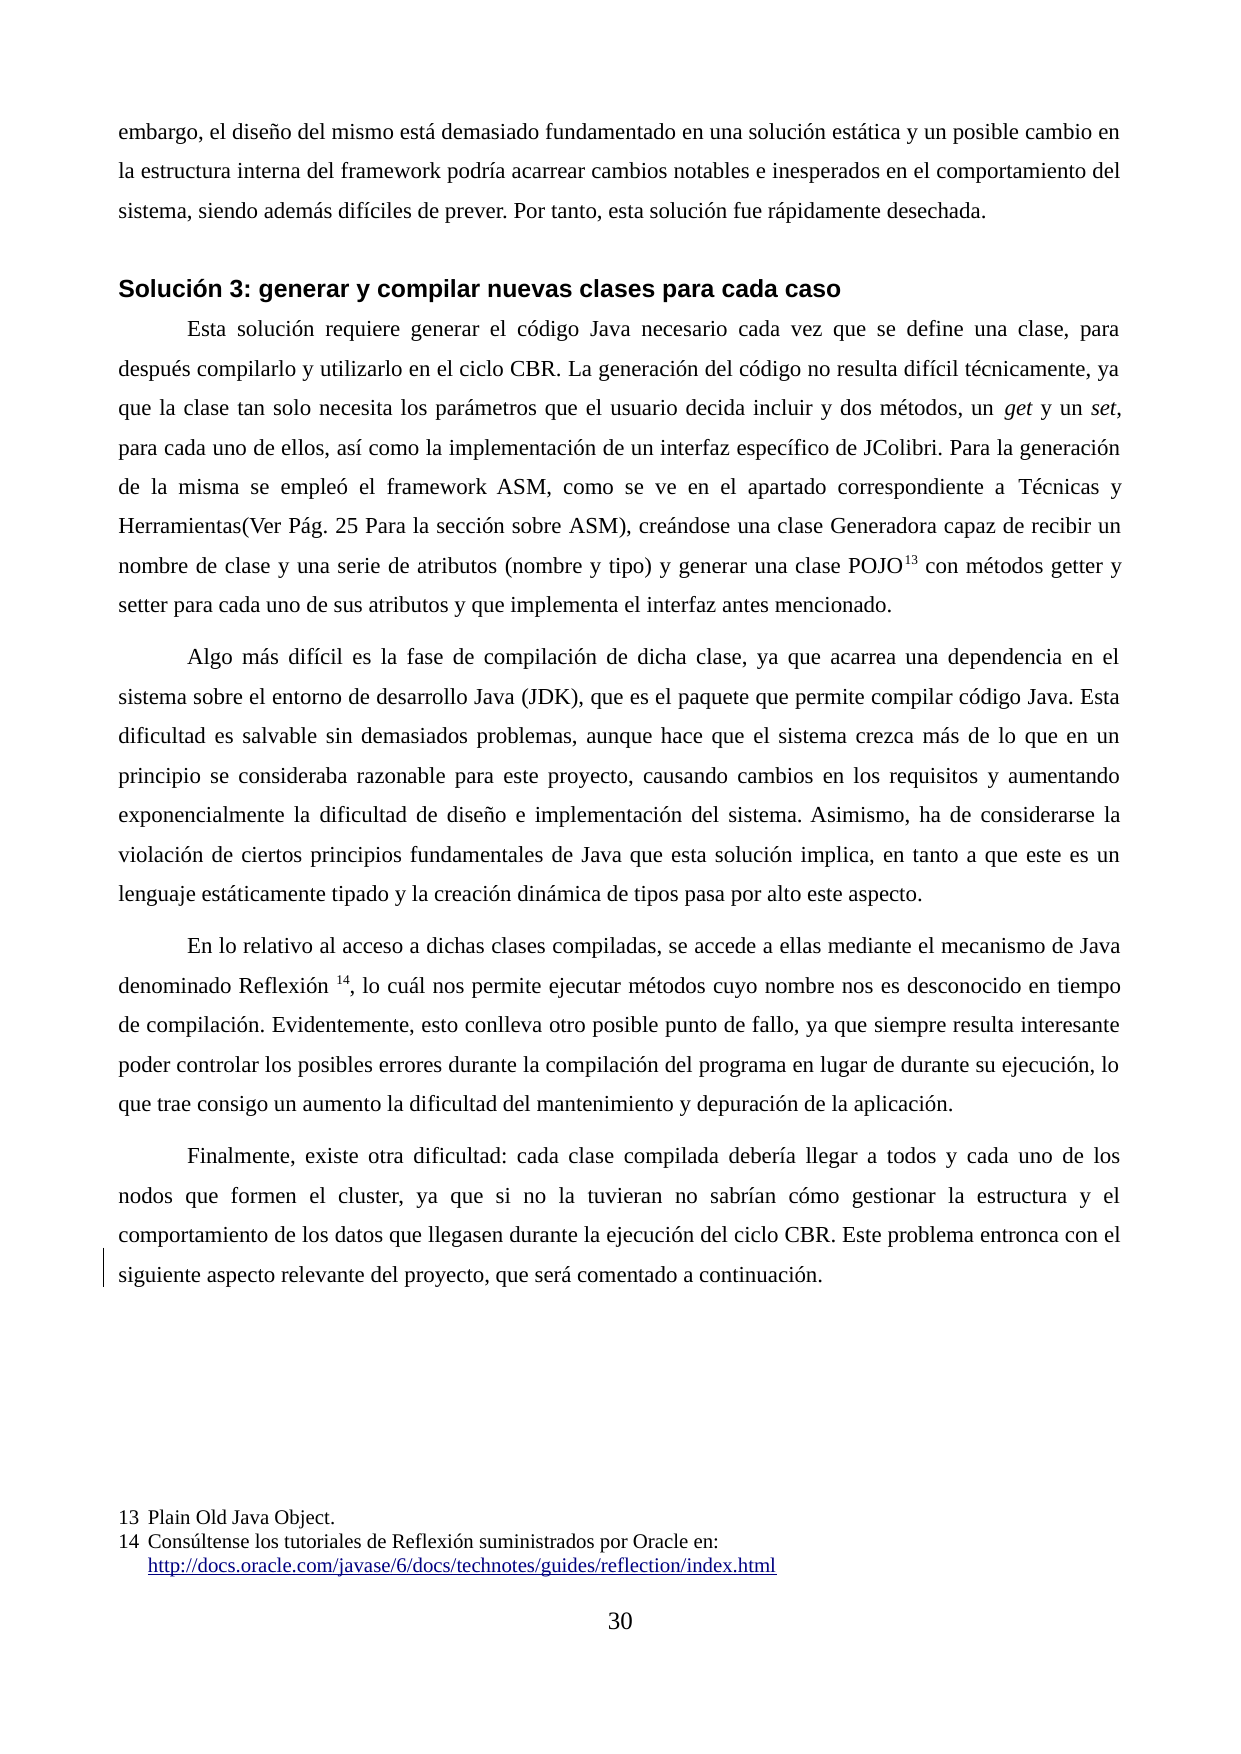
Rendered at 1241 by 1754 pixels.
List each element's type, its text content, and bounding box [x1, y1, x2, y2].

subtitle Solución 3: generar y compilar nuevas clases para cada caso [118, 274, 1122, 303]
text Algo más difícil es la fase de compilación de dicha clase, ya que acarrea una dependencia en el sistema sobre el entorno de desarrollo Java (JDK), que es el paquete que permite compilar código Java. Esta dificultad es salvable sin demasiados problemas, aunque hace que el sistema crezca más de lo que en un principio se consideraba razonable para este proyecto, causando cambios en los requisitos y aumentando exponencialmente la dificultad de diseño e implementación del sistema. Asimismo, ha de considerarse la violación de ciertos principios fundamentales de Java que esta solución implica, en tanto a que este es un lenguaje estáticamente tipado y la creación dinámica de tipos pasa por alto este aspecto. [118, 643, 1122, 907]
text embargo, el diseño del mismo está demasiado fundamentado en una solución estática y un posible cambio en la estructura interna del framework podría acarrear cambios notables e inesperados en el comportamiento del sistema, siendo además difíciles de prever. Por tanto, esta solución fue rápidamente desechada. [118, 118, 1122, 223]
text Finalmente, existe otra dificultad: cada clase compilada debería llegar a todos y cada uno de los nodos que formen el cluster, ya que si no la tuvieran no sabrían cómo gestionar la estructura y el comportamiento de los datos que llegasen durante la ejecución del ciclo CBR. Este problema entronca con el siguiente aspecto relevante del proyecto, que será comentado a continuación. [118, 1142, 1122, 1287]
text Esta solución requiere generar el código Java necesario cada vez que se define una clase, para después compilarlo y utilizarlo en el ciclo CBR. La generación del código no resulta difícil técnicamente, ya que la clase tan solo necesita los parámetros que el usuario decida incluir y dos métodos, un get y un set, para cada uno de ellos, así como la implementación de un interfaz específico de JColibri. Para la generación de la misma se empleó el framework ASM, como se ve en el apartado correspondiente a Técnicas y Herramientas(Ver Pág. 26 Para la sección sobre ASM), creándose una clase Generadora capaz de recibir un nombre de clase y una serie de atributos (nombre y tipo) y generar una clase POJO con métodos getter y setter para cada uno de sus atributos y que implementa el interfaz antes mencionado. [118, 315, 1122, 618]
text Consúltense los tutoriales de Reflexión suministrados por Oracle en: http://docs.oracle.com/javase/6/docs/technotes/guides/reflection/index.html [118, 1529, 1122, 1577]
text En lo relativo al acceso a dichas clases compiladas, se accede a ellas mediante el mecanismo de Java denominado Reflexión , lo cuál nos permite ejecutar métodos cuyo nombre nos es desconocido en tiempo de compilación. Evidentemente, esto conlleva otro posible punto de fallo, ya que siempre resulta interesante poder controlar los posibles errores durante la compilación del programa en lugar de durante su ejecución, lo que trae consigo un aumento la dificultad del mantenimiento y depuración de la aplicación. [118, 932, 1122, 1117]
text Plain Old Java Object. [118, 1504, 1122, 1529]
